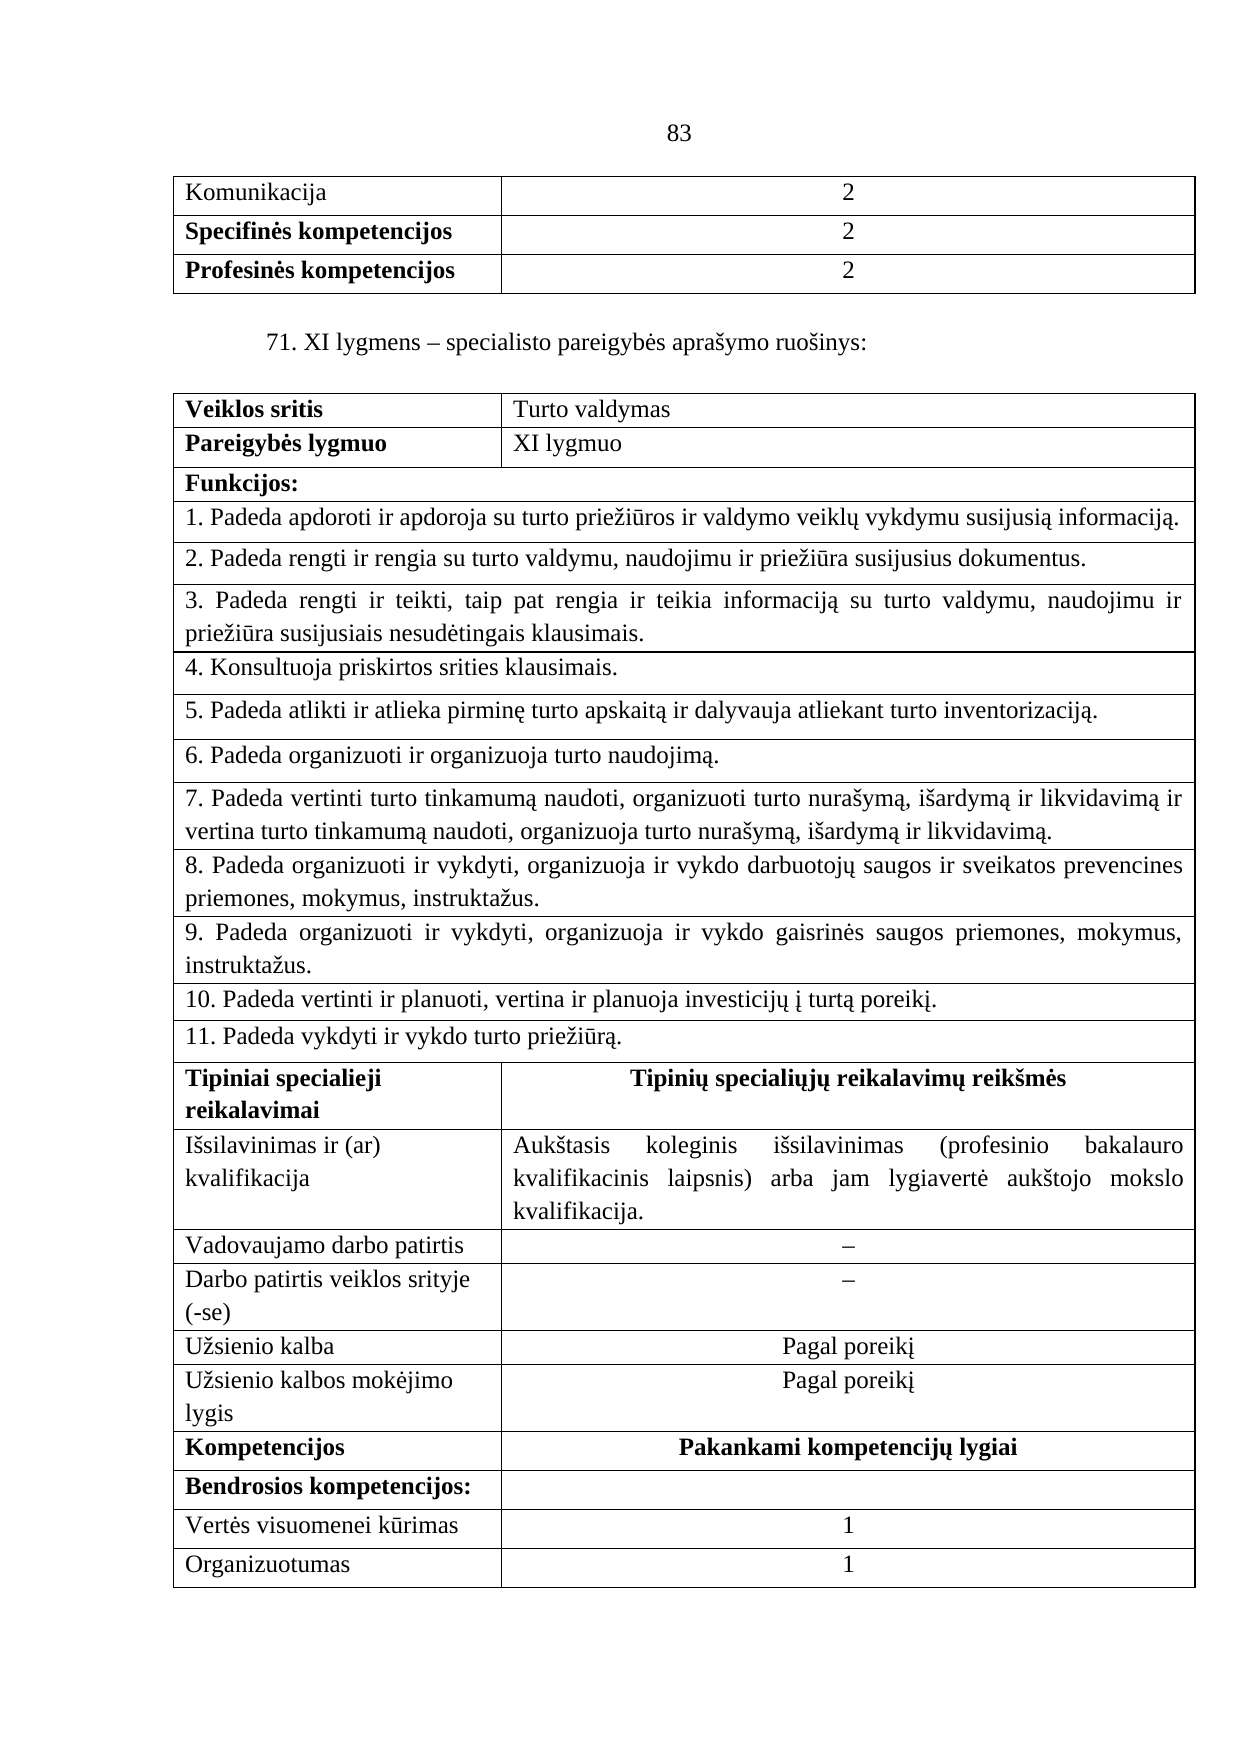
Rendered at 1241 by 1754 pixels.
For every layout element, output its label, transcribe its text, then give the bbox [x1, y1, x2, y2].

table_cell Organizuotumas [174, 1549, 501, 1587]
table_cell Užsienio kalba [174, 1331, 501, 1364]
table_cell 5. Padeda atlikti ir atlieka pirminę turto apskaitą ir dalyvauja atliekant turto inventorizaciją. [174, 695, 1194, 739]
table_cell 7. Padeda vertinti turto tinkamumą naudoti, organizuoti turto nurašymą, išardymą ir likvidavimą ir vertina turto tinkamumą naudoti, organizuoja turto nurašymą, išardymą ir likvidavimą. [174, 783, 1194, 849]
table_cell 4. Konsultuoja priskirtos srities klausimais. [174, 653, 1194, 694]
table_cell [502, 1471, 1194, 1509]
table_cell Vertės visuomenei kūrimas [174, 1510, 501, 1548]
table_cell Tipinių specialiųjų reikalavimų reikšmės [502, 1063, 1194, 1129]
table_cell 2 [502, 255, 1194, 293]
table_cell 1. Padeda apdoroti ir apdoroja su turto priežiūros ir valdymo veiklų vykdymu susijusią informaciją. [174, 502, 1194, 542]
table_cell Funkcijos: [174, 468, 1194, 501]
table_cell Komunikacija [174, 177, 501, 215]
table_header Turto valdymas [502, 394, 1194, 427]
table_cell 10. Padeda vertinti ir planuoti, vertina ir planuoja investicijų į turtą poreikį. [174, 984, 1194, 1020]
table_cell 6. Padeda organizuoti ir organizuoja turto naudojimą. [174, 740, 1194, 782]
table_cell Darbo patirtis veiklos srityje (-se) [174, 1264, 501, 1330]
table_cell 2 [502, 216, 1194, 254]
table_cell Tipiniai specialieji reikalavimai [174, 1063, 501, 1129]
table_cell – [502, 1230, 1194, 1263]
table_cell 1 [502, 1510, 1194, 1548]
text 71. XI lygmens – specialisto pareigybės aprašymo ruošinys: [177, 327, 1181, 356]
table_cell Specifinės kompetencijos [174, 216, 501, 254]
table_cell 9. Padeda organizuoti ir vykdyti, organizuoja ir vykdo gaisrinės saugos priemones, mokymus, instruktažus. [174, 917, 1194, 983]
table_cell Vadovaujamo darbo patirtis [174, 1230, 501, 1263]
table_cell Kompetencijos [174, 1432, 501, 1470]
table_cell XI lygmuo [502, 428, 1194, 467]
table_cell Išsilavinimas ir (ar) kvalifikacija [174, 1130, 501, 1229]
table_cell Profesinės kompetencijos [174, 255, 501, 293]
table_cell Aukštasis koleginis išsilavinimas (profesinio bakalauro kvalifikacinis laipsnis) arba jam lygiavertė aukštojo mokslo kvalifikacija. [502, 1130, 1194, 1229]
table_cell Pareigybės lygmuo [174, 428, 501, 467]
table_cell – [502, 1264, 1194, 1330]
table_cell Pakankami kompetencijų lygiai [502, 1432, 1194, 1470]
table_cell Bendrosios kompetencijos: [174, 1471, 501, 1509]
table_cell Pagal poreikį [502, 1331, 1194, 1364]
table_cell Pagal poreikį [502, 1365, 1194, 1431]
table_cell 8. Padeda organizuoti ir vykdyti, organizuoja ir vykdo darbuotojų saugos ir sveikatos prevencines priemones, mokymus, instruktažus. [174, 850, 1194, 916]
table_cell 3. Padeda rengti ir teikti, taip pat rengia ir teikia informaciją su turto valdymu, naudojimu ir priežiūra susijusiais nesudėtingais klausimais. [174, 585, 1194, 651]
table_cell Užsienio kalbos mokėjimo lygis [174, 1365, 501, 1431]
table_cell 2. Padeda rengti ir rengia su turto valdymu, naudojimu ir priežiūra susijusius dokumentus. [174, 543, 1194, 584]
table_cell 1 [502, 1549, 1194, 1587]
table_header Veiklos sritis [174, 394, 501, 427]
table_cell 2 [502, 177, 1194, 215]
table_cell 11. Padeda vykdyti ir vykdo turto priežiūrą. [174, 1021, 1194, 1062]
